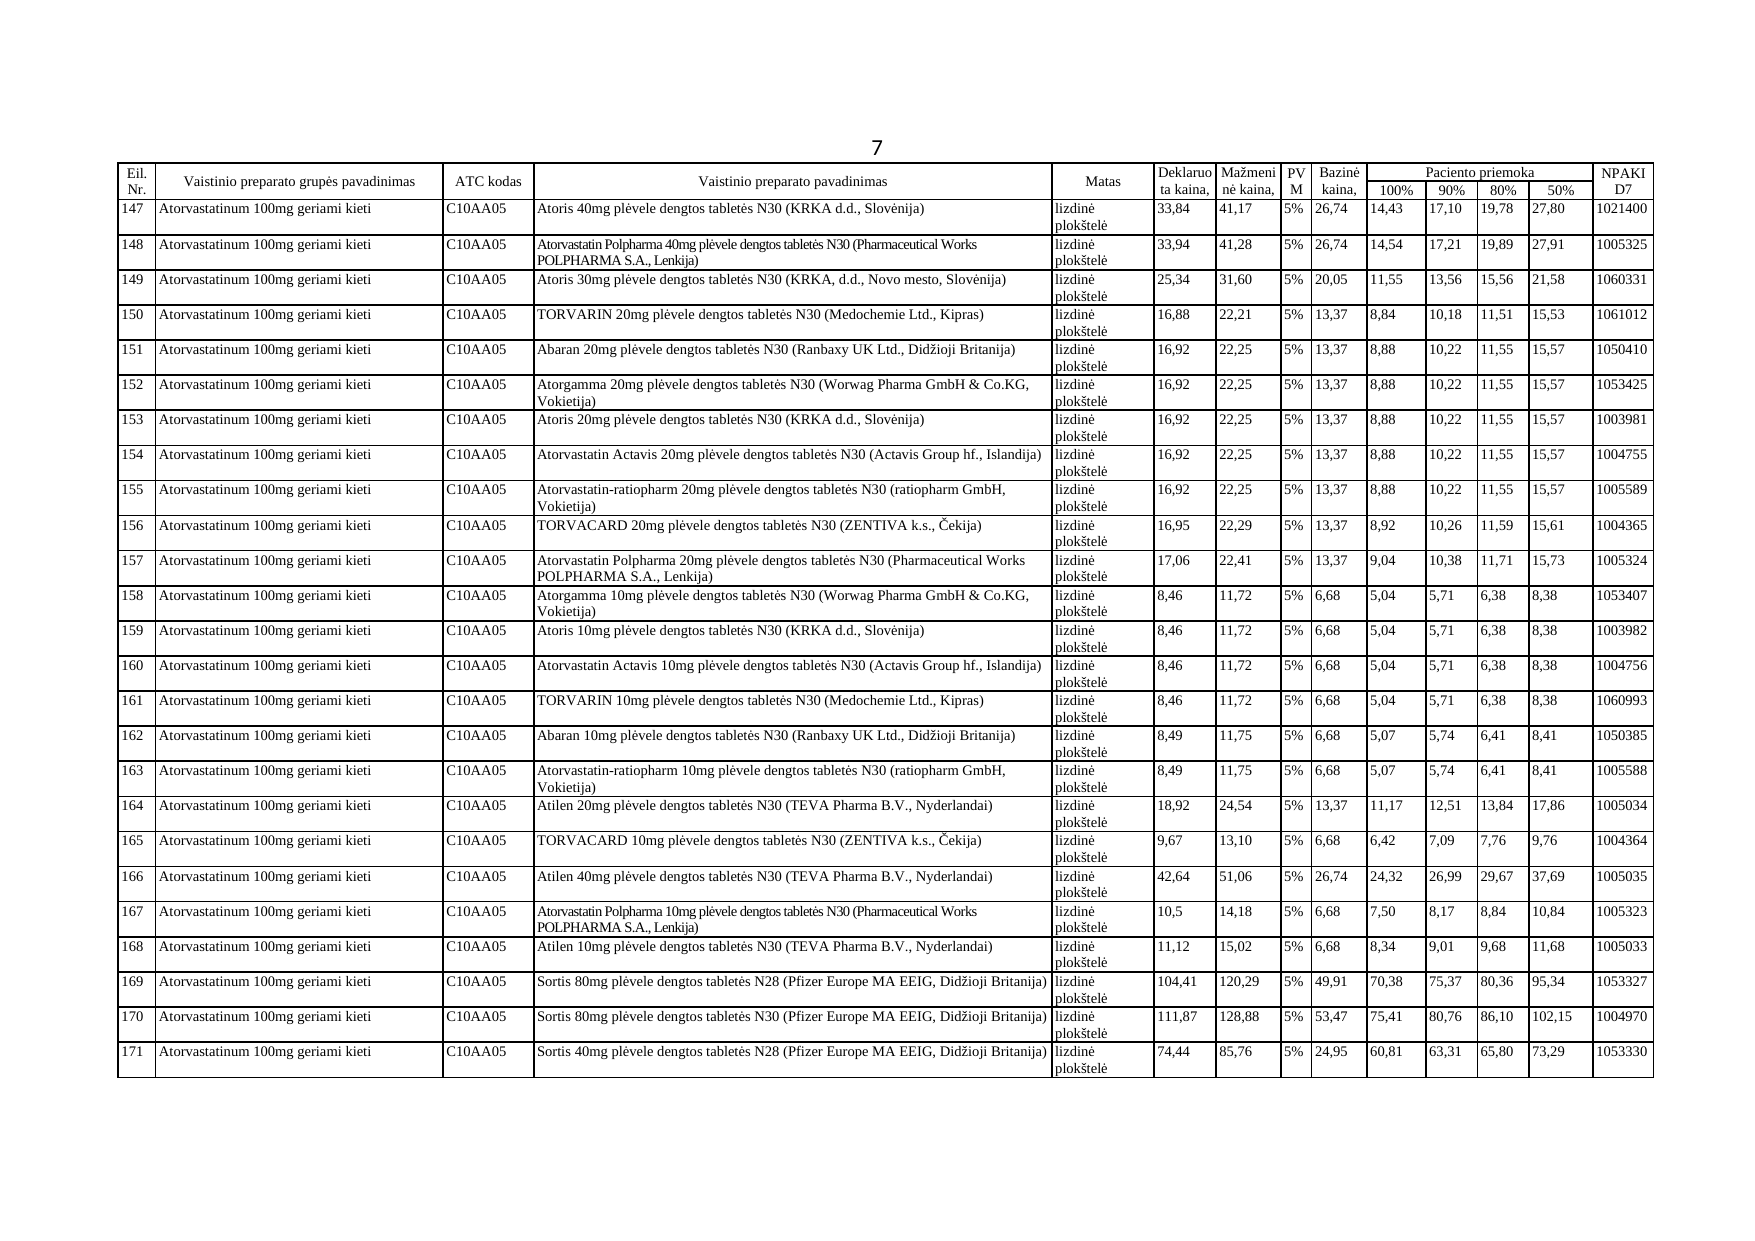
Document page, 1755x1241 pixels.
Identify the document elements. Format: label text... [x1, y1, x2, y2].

table_cell Abaran 20mg plėvele dengtos tabletės N30 (Ranbaxy UK Ltd., Didžioji Britanija) [535, 341, 1051, 374]
table_cell C10AA05 [444, 727, 533, 760]
table_cell 8,34 [1368, 938, 1425, 971]
table_cell 11,75 [1217, 762, 1280, 796]
table_cell 1005033 [1594, 938, 1653, 971]
table_cell 5% [1282, 306, 1311, 339]
table_cell 13,37 [1312, 341, 1366, 374]
table_cell 24,95 [1312, 1043, 1366, 1076]
table_cell 5,74 [1427, 762, 1477, 796]
table_cell 14,54 [1368, 236, 1425, 269]
table_cell Atorvastatin-ratiopharm 20mg plėvele dengtos tabletės N30 (ratiopharm GmbH, Vokietija) [535, 481, 1051, 515]
table_cell 154 [119, 446, 155, 479]
table_cell 33,84 [1155, 200, 1215, 234]
table_cell 15,61 [1530, 516, 1592, 550]
table_cell 7,09 [1427, 832, 1477, 866]
table_cell 5% [1282, 587, 1311, 620]
table_cell 157 [119, 551, 155, 585]
table_cell 5,74 [1427, 727, 1477, 760]
table_cell 104,41 [1155, 973, 1215, 1006]
table_cell 6,68 [1312, 938, 1366, 971]
table_cell 11,71 [1478, 551, 1528, 585]
table_cell Atorvastatinum 100mg geriami kieti [156, 306, 442, 339]
table_cell 166 [119, 867, 155, 901]
table_cell 5% [1282, 657, 1311, 690]
table_cell 1053425 [1594, 376, 1653, 409]
table_cell Atorvastatinum 100mg geriami kieti [156, 1008, 442, 1041]
table_cell 95,34 [1530, 973, 1592, 1006]
table_cell lizdinė plokštelė [1053, 902, 1153, 936]
table_cell 16,92 [1155, 376, 1215, 409]
table_cell 11,17 [1368, 797, 1425, 831]
table_cell 75,41 [1368, 1008, 1425, 1041]
table_cell 19,78 [1478, 200, 1528, 234]
table_cell 8,84 [1478, 902, 1528, 936]
table_cell 5% [1282, 867, 1311, 901]
table_cell 6,38 [1478, 692, 1528, 725]
table_cell 1003981 [1594, 411, 1653, 444]
table_header Vaistinio preparato pavadinimas [535, 164, 1051, 199]
table_cell Atorvastatin Polpharma 40mg plėvele dengtos tabletės N30 (Pharmaceutical Works POLPHARMA S.A., Lenkija) [535, 236, 1051, 269]
table_cell 6,38 [1478, 657, 1528, 690]
table_cell 162 [119, 727, 155, 760]
table_cell 5% [1282, 551, 1311, 585]
table_cell Abaran 10mg plėvele dengtos tabletės N30 (Ranbaxy UK Ltd., Didžioji Britanija) [535, 727, 1051, 760]
table_cell 167 [119, 902, 155, 936]
table_cell 6,68 [1312, 902, 1366, 936]
table_cell C10AA05 [444, 236, 533, 269]
table_cell 100% [1368, 182, 1425, 199]
table_cell 1003982 [1594, 622, 1653, 655]
table_cell 1005324 [1594, 551, 1653, 585]
table_cell 16,92 [1155, 481, 1215, 515]
table_cell 10,18 [1427, 306, 1477, 339]
table_cell 1005588 [1594, 762, 1653, 796]
table_cell 8,84 [1368, 306, 1425, 339]
table_cell 22,21 [1217, 306, 1280, 339]
table_cell Atorvastatinum 100mg geriami kieti [156, 973, 442, 1006]
table_cell C10AA05 [444, 973, 533, 1006]
table_cell 18,92 [1155, 797, 1215, 831]
table_cell C10AA05 [444, 481, 533, 515]
table_cell Atoris 40mg plėvele dengtos tabletės N30 (KRKA d.d., Slovėnija) [535, 200, 1051, 234]
table_cell lizdinė plokštelė [1053, 1043, 1153, 1076]
table_cell 1005034 [1594, 797, 1653, 831]
table_cell Atilen 10mg plėvele dengtos tabletės N30 (TEVA Pharma B.V., Nyderlandai) [535, 938, 1051, 971]
table_cell C10AA05 [444, 762, 533, 796]
table_cell 9,76 [1530, 832, 1592, 866]
table_cell 15,57 [1530, 411, 1592, 444]
table_cell Atorgamma 20mg plėvele dengtos tabletės N30 (Worwag Pharma GmbH & Co.KG, Vokietija) [535, 376, 1051, 409]
table_cell 15,02 [1217, 938, 1280, 971]
table_cell 8,88 [1368, 446, 1425, 479]
table_cell 1005325 [1594, 236, 1653, 269]
table_cell 11,72 [1217, 692, 1280, 725]
table_cell Atorvastatinum 100mg geriami kieti [156, 411, 442, 444]
table_cell lizdinė plokštelė [1053, 622, 1153, 655]
table_cell 8,38 [1530, 657, 1592, 690]
table_cell 164 [119, 797, 155, 831]
table_cell 5% [1282, 973, 1311, 1006]
table_cell 16,92 [1155, 411, 1215, 444]
table_cell 31,60 [1217, 271, 1280, 304]
table_cell 8,38 [1530, 587, 1592, 620]
table_cell 6,68 [1312, 622, 1366, 655]
table_header Paciento priemoka [1368, 164, 1592, 180]
table_cell 170 [119, 1008, 155, 1041]
table_cell 27,80 [1530, 200, 1592, 234]
table_cell 6,41 [1478, 762, 1528, 796]
table_header Vaistinio preparato grupės pavadinimas [156, 164, 442, 199]
table_cell 16,92 [1155, 341, 1215, 374]
table_cell lizdinė plokštelė [1053, 411, 1153, 444]
table_cell Atorvastatinum 100mg geriami kieti [156, 727, 442, 760]
table_cell 168 [119, 938, 155, 971]
table_cell 111,87 [1155, 1008, 1215, 1041]
table_cell Sortis 40mg plėvele dengtos tabletės N28 (Pfizer Europe MA EEIG, Didžioji Britanija) [535, 1043, 1051, 1076]
table_cell 161 [119, 692, 155, 725]
table_cell 19,89 [1478, 236, 1528, 269]
table_cell lizdinė plokštelė [1053, 236, 1153, 269]
table_cell 6,68 [1312, 762, 1366, 796]
table_header PVM [1282, 164, 1311, 199]
table_cell 17,10 [1427, 200, 1477, 234]
table_cell 15,56 [1478, 271, 1528, 304]
table_cell C10AA05 [444, 587, 533, 620]
table_cell 7,50 [1368, 902, 1425, 936]
table_cell 8,92 [1368, 516, 1425, 550]
table_cell 10,84 [1530, 902, 1592, 936]
table_cell Atorvastatin Polpharma 20mg plėvele dengtos tabletės N30 (Pharmaceutical Works POLPHARMA S.A., Lenkija) [535, 551, 1051, 585]
table_cell 6,68 [1312, 587, 1366, 620]
table_header Mažmeninė kaina, Lt [1217, 164, 1280, 199]
table_cell 60,81 [1368, 1043, 1425, 1076]
table_cell 14,43 [1368, 200, 1425, 234]
table_cell lizdinė plokštelė [1053, 867, 1153, 901]
table_cell TORVACARD 10mg plėvele dengtos tabletės N30 (ZENTIVA k.s., Čekija) [535, 832, 1051, 866]
table_cell 102,15 [1530, 1008, 1592, 1041]
table_cell 5% [1282, 236, 1311, 269]
table_cell 74,44 [1155, 1043, 1215, 1076]
table_cell 5% [1282, 902, 1311, 936]
table_cell 17,86 [1530, 797, 1592, 831]
table_cell C10AA05 [444, 902, 533, 936]
table_cell 163 [119, 762, 155, 796]
table_cell 5% [1282, 797, 1311, 831]
table_cell 8,46 [1155, 692, 1215, 725]
table_cell 120,29 [1217, 973, 1280, 1006]
table_cell 11,55 [1368, 271, 1425, 304]
table_cell 85,76 [1217, 1043, 1280, 1076]
table_cell 6,41 [1478, 727, 1528, 760]
table_cell 15,57 [1530, 376, 1592, 409]
table_cell 13,37 [1312, 446, 1366, 479]
table_cell C10AA05 [444, 516, 533, 550]
table_header Bazinė kaina, Lt [1312, 164, 1366, 199]
table_cell lizdinė plokštelė [1053, 657, 1153, 690]
table_cell 63,31 [1427, 1043, 1477, 1076]
table_cell 1061012 [1594, 306, 1653, 339]
table_cell 26,74 [1312, 867, 1366, 901]
table_cell Atorvastatinum 100mg geriami kieti [156, 832, 442, 866]
table_cell 152 [119, 376, 155, 409]
table_cell 8,88 [1368, 341, 1425, 374]
table_cell lizdinė plokštelė [1053, 481, 1153, 515]
table_cell 1004364 [1594, 832, 1653, 866]
table_cell 27,91 [1530, 236, 1592, 269]
table_cell Atorvastatinum 100mg geriami kieti [156, 867, 442, 901]
table_cell 5% [1282, 341, 1311, 374]
table_cell 20,05 [1312, 271, 1366, 304]
table_cell 11,72 [1217, 622, 1280, 655]
table_cell 37,69 [1530, 867, 1592, 901]
table_cell 1004755 [1594, 446, 1653, 479]
table_cell 29,67 [1478, 867, 1528, 901]
table_cell 5,71 [1427, 692, 1477, 725]
table_header ATC kodas [444, 164, 533, 199]
table_cell C10AA05 [444, 411, 533, 444]
table_cell 22,25 [1217, 446, 1280, 479]
table_cell 11,55 [1478, 376, 1528, 409]
table_cell C10AA05 [444, 938, 533, 971]
table_cell Atoris 20mg plėvele dengtos tabletės N30 (KRKA d.d., Slovėnija) [535, 411, 1051, 444]
table_cell 10,22 [1427, 376, 1477, 409]
table_cell Sortis 80mg plėvele dengtos tabletės N30 (Pfizer Europe MA EEIG, Didžioji Britanija) [535, 1008, 1051, 1041]
table_cell lizdinė plokštelė [1053, 692, 1153, 725]
table_cell 6,68 [1312, 692, 1366, 725]
table_cell 50% [1530, 182, 1592, 199]
table_cell 73,29 [1530, 1043, 1592, 1076]
table_cell 13,10 [1217, 832, 1280, 866]
table_cell lizdinė plokštelė [1053, 762, 1153, 796]
table_cell 8,17 [1427, 902, 1477, 936]
table_cell 10,22 [1427, 446, 1477, 479]
table_cell 13,37 [1312, 306, 1366, 339]
table_cell lizdinė plokštelė [1053, 376, 1153, 409]
table_cell 10,22 [1427, 341, 1477, 374]
table_cell 5% [1282, 622, 1311, 655]
table_cell lizdinė plokštelė [1053, 938, 1153, 971]
table_cell 156 [119, 516, 155, 550]
table_cell 22,25 [1217, 411, 1280, 444]
table_cell 1060993 [1594, 692, 1653, 725]
table_cell C10AA05 [444, 306, 533, 339]
table_cell C10AA05 [444, 657, 533, 690]
table_cell Atorvastatinum 100mg geriami kieti [156, 1043, 442, 1076]
table_cell lizdinė plokštelė [1053, 973, 1153, 1006]
table_cell 8,46 [1155, 657, 1215, 690]
table_cell C10AA05 [444, 271, 533, 304]
table_cell 1053327 [1594, 973, 1653, 1006]
table_cell 24,32 [1368, 867, 1425, 901]
table_cell 8,49 [1155, 727, 1215, 760]
table_cell 22,29 [1217, 516, 1280, 550]
table_cell 5% [1282, 938, 1311, 971]
table_cell Atorvastatin Polpharma 10mg plėvele dengtos tabletės N30 (Pharmaceutical Works POLPHARMA S.A., Lenkija) [535, 902, 1051, 936]
table_cell Atorvastatinum 100mg geriami kieti [156, 692, 442, 725]
table_cell 6,68 [1312, 657, 1366, 690]
table_cell C10AA05 [444, 692, 533, 725]
table_cell TORVARIN 10mg plėvele dengtos tabletės N30 (Medochemie Ltd., Kipras) [535, 692, 1051, 725]
table_cell 16,95 [1155, 516, 1215, 550]
table_cell C10AA05 [444, 797, 533, 831]
table_cell 5% [1282, 376, 1311, 409]
table_cell 6,38 [1478, 622, 1528, 655]
table_cell Atorvastatinum 100mg geriami kieti [156, 376, 442, 409]
table_cell Atorvastatinum 100mg geriami kieti [156, 657, 442, 690]
table_cell 11,59 [1478, 516, 1528, 550]
table_cell 153 [119, 411, 155, 444]
table_cell 1005323 [1594, 902, 1653, 936]
table_cell lizdinė plokštelė [1053, 551, 1153, 585]
table_cell C10AA05 [444, 1043, 533, 1076]
table_cell Atorvastatinum 100mg geriami kieti [156, 902, 442, 936]
table_cell lizdinė plokštelė [1053, 200, 1153, 234]
table_cell 6,68 [1312, 832, 1366, 866]
table_cell lizdinė plokštelė [1053, 832, 1153, 866]
table_cell 13,37 [1312, 481, 1366, 515]
table_cell Atorvastatinum 100mg geriami kieti [156, 622, 442, 655]
table_cell 1004756 [1594, 657, 1653, 690]
table_cell 49,91 [1312, 973, 1366, 1006]
table_cell C10AA05 [444, 622, 533, 655]
table_cell 8,88 [1368, 411, 1425, 444]
table_cell 5% [1282, 762, 1311, 796]
table_cell 51,06 [1217, 867, 1280, 901]
table_cell 15,53 [1530, 306, 1592, 339]
table_cell 9,68 [1478, 938, 1528, 971]
table_cell 24,54 [1217, 797, 1280, 831]
table_cell C10AA05 [444, 867, 533, 901]
table_cell 151 [119, 341, 155, 374]
table_cell 128,88 [1217, 1008, 1280, 1041]
table_cell 15,73 [1530, 551, 1592, 585]
table_cell 5,04 [1368, 657, 1425, 690]
table_cell 10,26 [1427, 516, 1477, 550]
table_cell 1004970 [1594, 1008, 1653, 1041]
table_cell 11,75 [1217, 727, 1280, 760]
table_cell 1053407 [1594, 587, 1653, 620]
table_cell Atorvastatinum 100mg geriami kieti [156, 551, 442, 585]
table_cell Atorvastatinum 100mg geriami kieti [156, 797, 442, 831]
table_cell 26,74 [1312, 200, 1366, 234]
table_cell C10AA05 [444, 376, 533, 409]
table_cell 17,06 [1155, 551, 1215, 585]
table_cell 80,36 [1478, 973, 1528, 1006]
table_cell 80,76 [1427, 1008, 1477, 1041]
table_cell 11,55 [1478, 411, 1528, 444]
table_cell 5% [1282, 271, 1311, 304]
table_cell 1005589 [1594, 481, 1653, 515]
table_cell 12,51 [1427, 797, 1477, 831]
table_cell TORVARIN 20mg plėvele dengtos tabletės N30 (Medochemie Ltd., Kipras) [535, 306, 1051, 339]
table_cell 13,84 [1478, 797, 1528, 831]
table_cell Atorvastatinum 100mg geriami kieti [156, 236, 442, 269]
table_cell 41,28 [1217, 236, 1280, 269]
table_cell 6,68 [1312, 727, 1366, 760]
table_cell 53,47 [1312, 1008, 1366, 1041]
table_cell 26,74 [1312, 236, 1366, 269]
table_cell lizdinė plokštelė [1053, 1008, 1153, 1041]
table_cell 26,99 [1427, 867, 1477, 901]
table_cell 8,41 [1530, 762, 1592, 796]
table_cell Atorvastatinum 100mg geriami kieti [156, 516, 442, 550]
table_cell 22,25 [1217, 481, 1280, 515]
table_cell 5% [1282, 446, 1311, 479]
table_cell Atorvastatinum 100mg geriami kieti [156, 341, 442, 374]
table_cell 11,72 [1217, 587, 1280, 620]
table_cell 10,38 [1427, 551, 1477, 585]
table_cell Atoris 30mg plėvele dengtos tabletės N30 (KRKA, d.d., Novo mesto, Slovėnija) [535, 271, 1051, 304]
table_cell 86,10 [1478, 1008, 1528, 1041]
table_header NPAKID7 [1594, 164, 1653, 199]
table_cell 7,76 [1478, 832, 1528, 866]
table_cell 15,57 [1530, 446, 1592, 479]
table_cell 15,57 [1530, 341, 1592, 374]
table_cell 13,37 [1312, 797, 1366, 831]
table_cell C10AA05 [444, 200, 533, 234]
table_cell 8,38 [1530, 622, 1592, 655]
table_cell Atorvastatinum 100mg geriami kieti [156, 762, 442, 796]
table_cell 13,56 [1427, 271, 1477, 304]
table_cell lizdinė plokštelė [1053, 587, 1153, 620]
table_cell 1060331 [1594, 271, 1653, 304]
table_cell 16,92 [1155, 446, 1215, 479]
table_cell 11,55 [1478, 481, 1528, 515]
table_cell 10,22 [1427, 411, 1477, 444]
table_cell 41,17 [1217, 200, 1280, 234]
table_cell 8,88 [1368, 481, 1425, 515]
table_cell 149 [119, 271, 155, 304]
table_cell 159 [119, 622, 155, 655]
table_cell 5% [1282, 516, 1311, 550]
table_cell 9,01 [1427, 938, 1477, 971]
table_cell 6,38 [1478, 587, 1528, 620]
table_cell 148 [119, 236, 155, 269]
table_cell 150 [119, 306, 155, 339]
table_cell TORVACARD 20mg plėvele dengtos tabletės N30 (ZENTIVA k.s., Čekija) [535, 516, 1051, 550]
table_cell Atilen 40mg plėvele dengtos tabletės N30 (TEVA Pharma B.V., Nyderlandai) [535, 867, 1051, 901]
table_cell lizdinė plokštelė [1053, 341, 1153, 374]
table_cell 9,67 [1155, 832, 1215, 866]
table_cell 5,04 [1368, 692, 1425, 725]
table_cell 10,22 [1427, 481, 1477, 515]
table_header Deklaruota kaina, Lt [1155, 164, 1215, 199]
table_cell 25,34 [1155, 271, 1215, 304]
table_cell C10AA05 [444, 1008, 533, 1041]
table_header Matas [1053, 164, 1153, 199]
table_cell 5,04 [1368, 587, 1425, 620]
table_cell 5,71 [1427, 587, 1477, 620]
table_cell 147 [119, 200, 155, 234]
table_cell 22,25 [1217, 376, 1280, 409]
table_cell 5% [1282, 411, 1311, 444]
table_cell 5% [1282, 832, 1311, 866]
table_cell 22,25 [1217, 341, 1280, 374]
table_cell C10AA05 [444, 832, 533, 866]
table_cell 11,72 [1217, 657, 1280, 690]
table_cell 5,04 [1368, 622, 1425, 655]
table_cell 9,04 [1368, 551, 1425, 585]
table_cell 1005035 [1594, 867, 1653, 901]
table_cell 11,55 [1478, 341, 1528, 374]
table_cell lizdinė plokštelė [1053, 797, 1153, 831]
table_cell Atorgamma 10mg plėvele dengtos tabletės N30 (Worwag Pharma GmbH & Co.KG, Vokietija) [535, 587, 1051, 620]
table_cell 8,41 [1530, 727, 1592, 760]
table_cell C10AA05 [444, 551, 533, 585]
table_cell 65,80 [1478, 1043, 1528, 1076]
table_cell 5,07 [1368, 762, 1425, 796]
table_cell 21,58 [1530, 271, 1592, 304]
table_cell 15,57 [1530, 481, 1592, 515]
table_cell 1053330 [1594, 1043, 1653, 1076]
table_cell Sortis 80mg plėvele dengtos tabletės N28 (Pfizer Europe MA EEIG, Didžioji Britanija) [535, 973, 1051, 1006]
table_cell 1004365 [1594, 516, 1653, 550]
table_cell 160 [119, 657, 155, 690]
table_cell Atilen 20mg plėvele dengtos tabletės N30 (TEVA Pharma B.V., Nyderlandai) [535, 797, 1051, 831]
table_cell lizdinė plokštelė [1053, 271, 1153, 304]
table_cell 11,12 [1155, 938, 1215, 971]
table_cell 5% [1282, 1008, 1311, 1041]
table_cell 8,46 [1155, 622, 1215, 655]
table_cell 171 [119, 1043, 155, 1076]
table_cell 16,88 [1155, 306, 1215, 339]
table_cell 5% [1282, 692, 1311, 725]
table_cell 8,88 [1368, 376, 1425, 409]
table_cell 169 [119, 973, 155, 1006]
table_cell Atorvastatinum 100mg geriami kieti [156, 200, 442, 234]
table_cell 158 [119, 587, 155, 620]
table_cell C10AA05 [444, 446, 533, 479]
table_cell 13,37 [1312, 376, 1366, 409]
table_cell 8,46 [1155, 587, 1215, 620]
table_cell lizdinė plokštelė [1053, 446, 1153, 479]
table_cell 22,41 [1217, 551, 1280, 585]
table_cell lizdinė plokštelė [1053, 727, 1153, 760]
table_cell 5% [1282, 200, 1311, 234]
table_cell 70,38 [1368, 973, 1425, 1006]
table_cell 8,49 [1155, 762, 1215, 796]
table_cell 13,37 [1312, 516, 1366, 550]
table_cell Atoris 10mg plėvele dengtos tabletės N30 (KRKA d.d., Slovėnija) [535, 622, 1051, 655]
table_cell 33,94 [1155, 236, 1215, 269]
table_cell 14,18 [1217, 902, 1280, 936]
table_cell 80% [1478, 182, 1528, 199]
table_cell 42,64 [1155, 867, 1215, 901]
table_cell Atorvastatin Actavis 20mg plėvele dengtos tabletės N30 (Actavis Group hf., Islandija) [535, 446, 1051, 479]
table_cell 5% [1282, 1043, 1311, 1076]
table_cell C10AA05 [444, 341, 533, 374]
table_cell 5% [1282, 727, 1311, 760]
table_cell 90% [1427, 182, 1477, 199]
table_cell 6,42 [1368, 832, 1425, 866]
table_cell 11,51 [1478, 306, 1528, 339]
table_cell 11,55 [1478, 446, 1528, 479]
table_cell 5,07 [1368, 727, 1425, 760]
table_cell Atorvastatinum 100mg geriami kieti [156, 271, 442, 304]
table_cell 13,37 [1312, 551, 1366, 585]
table_cell 17,21 [1427, 236, 1477, 269]
table_cell Atorvastatin-ratiopharm 10mg plėvele dengtos tabletės N30 (ratiopharm GmbH, Vokietija) [535, 762, 1051, 796]
table_header Eil. Nr. [119, 164, 155, 199]
table_cell Atorvastatinum 100mg geriami kieti [156, 587, 442, 620]
table_cell 5,71 [1427, 622, 1477, 655]
table_cell Atorvastatinum 100mg geriami kieti [156, 446, 442, 479]
table_cell Atorvastatinum 100mg geriami kieti [156, 481, 442, 515]
table_cell lizdinė plokštelė [1053, 516, 1153, 550]
table_cell 75,37 [1427, 973, 1477, 1006]
table_cell 1021400 [1594, 200, 1653, 234]
table_cell 155 [119, 481, 155, 515]
table_cell 5,71 [1427, 657, 1477, 690]
table_cell Atorvastatinum 100mg geriami kieti [156, 938, 442, 971]
table_cell 13,37 [1312, 411, 1366, 444]
table_cell 1050410 [1594, 341, 1653, 374]
table_cell Atorvastatin Actavis 10mg plėvele dengtos tabletės N30 (Actavis Group hf., Islandija) [535, 657, 1051, 690]
table_cell 5% [1282, 481, 1311, 515]
table_cell 165 [119, 832, 155, 866]
table_cell lizdinė plokštelė [1053, 306, 1153, 339]
table_cell 1050385 [1594, 727, 1653, 760]
table_cell 10,5 [1155, 902, 1215, 936]
table_cell 11,68 [1530, 938, 1592, 971]
table_cell 8,38 [1530, 692, 1592, 725]
